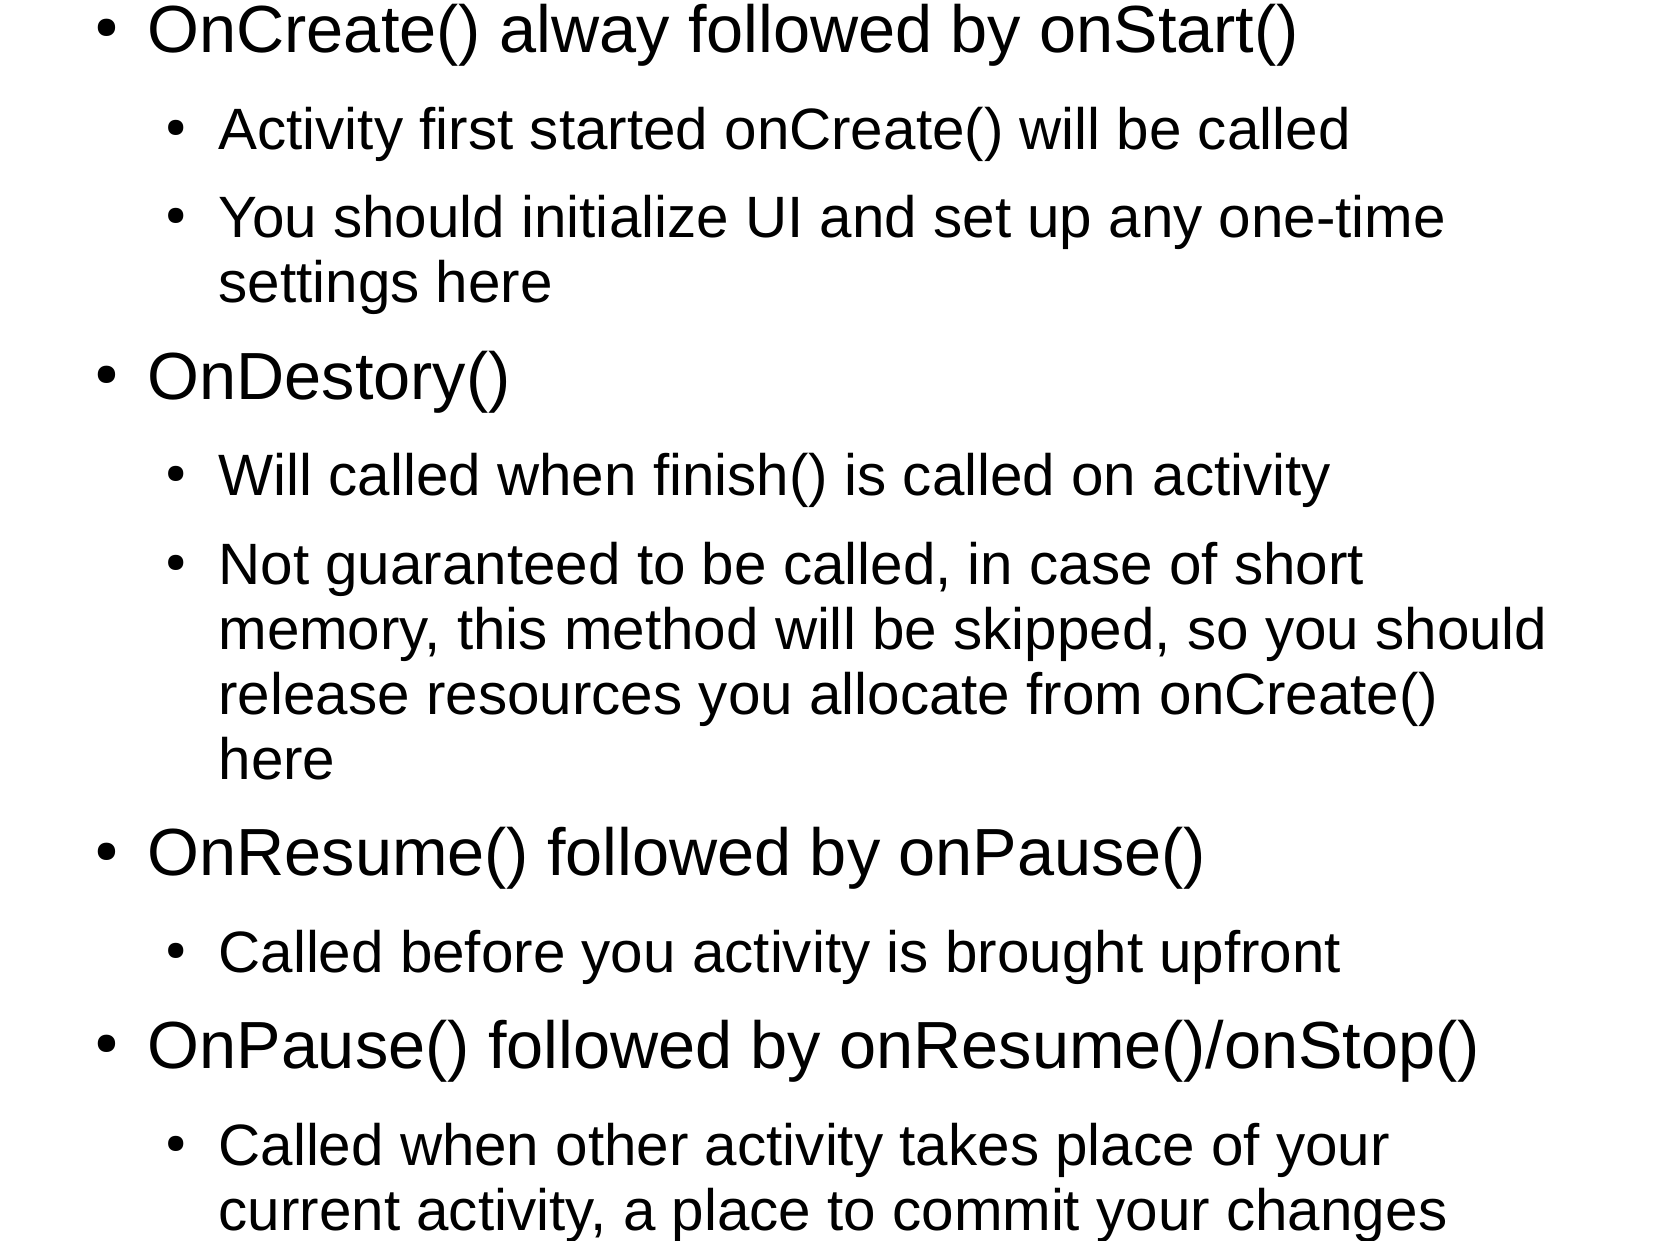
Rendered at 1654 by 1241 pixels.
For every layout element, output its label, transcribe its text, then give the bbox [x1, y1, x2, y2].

list OnCreate() alway followed by onStart() Activity first started onCreate() will be called You should initialize UI and set up any one-time settings here OnDestory() Will called when finish() is called on activity Not guaranteed to be called, in case of short memory, this method will be skipped, so you should release resources you allocate from onCreate() here OnResume() followed by onPause() Called before you activity is brought upfront OnPause() followed by onResume()/onStop() Called when other activity takes place of your current activity, a place to commit your changes [76, 0, 1565, 1241]
